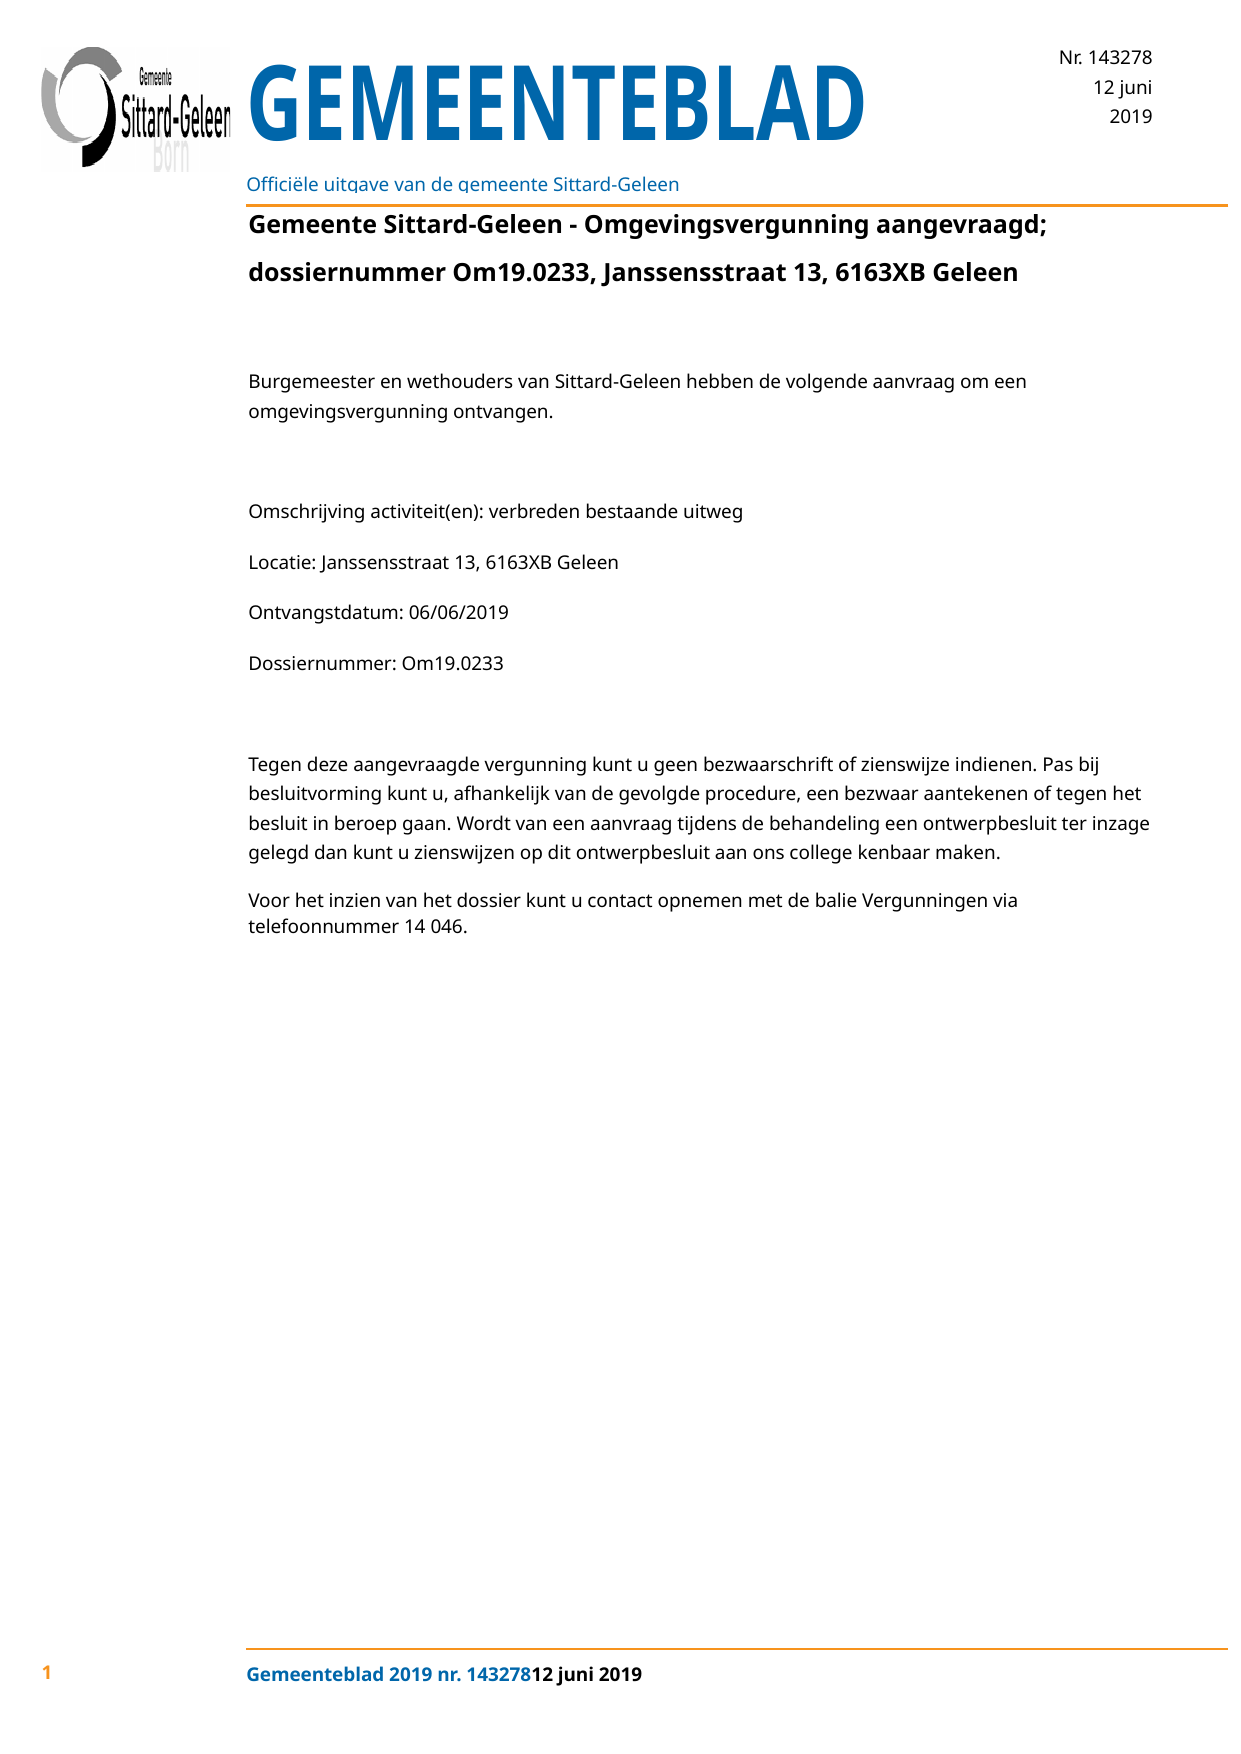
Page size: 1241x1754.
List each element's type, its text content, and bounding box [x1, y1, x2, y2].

text Gemeente Sittard-Geleen - Omgevingsvergunning aangevraagd; dossiernummer Om19.0233, Janssensstraat 13, 6163XB Geleen [248, 207, 1152, 288]
text Burgemeester en wethouders van Sittard-Geleen hebben de volgende aanvraag om een omgevingsvergunning ontvangen. [248, 368, 1152, 424]
text Omschrijving activiteit(en): verbreden bestaande uitweg [248, 499, 1152, 524]
text Locatie: Janssensstraat 13, 6163XB Geleen [248, 549, 1152, 575]
text Voor het inzien van het dossier kunt u contact opnemen met de balie Vergunningen via telefoonnummer 14 046. [248, 887, 1152, 939]
text Ontvangstdatum: 06/06/2019 [248, 599, 1152, 625]
text Tegen deze aangevraagde vergunning kunt u geen bezwaarschrift of zienswijze indienen. Pas bij besluitvorming kunt u, afhankelijk van de gevolgde procedure, een bezwaar aantekenen of tegen het besluit in beroep gaan. Wordt van een aanvraag tijdens de behandeling een ontwerpbesluit ter inzage gelegd dan kunt u zienswijzen op dit ontwerpbesluit aan ons college kenbaar maken. [248, 751, 1152, 865]
text Dossiernummer: Om19.0233 [248, 650, 1152, 676]
picture [41, 47, 231, 172]
